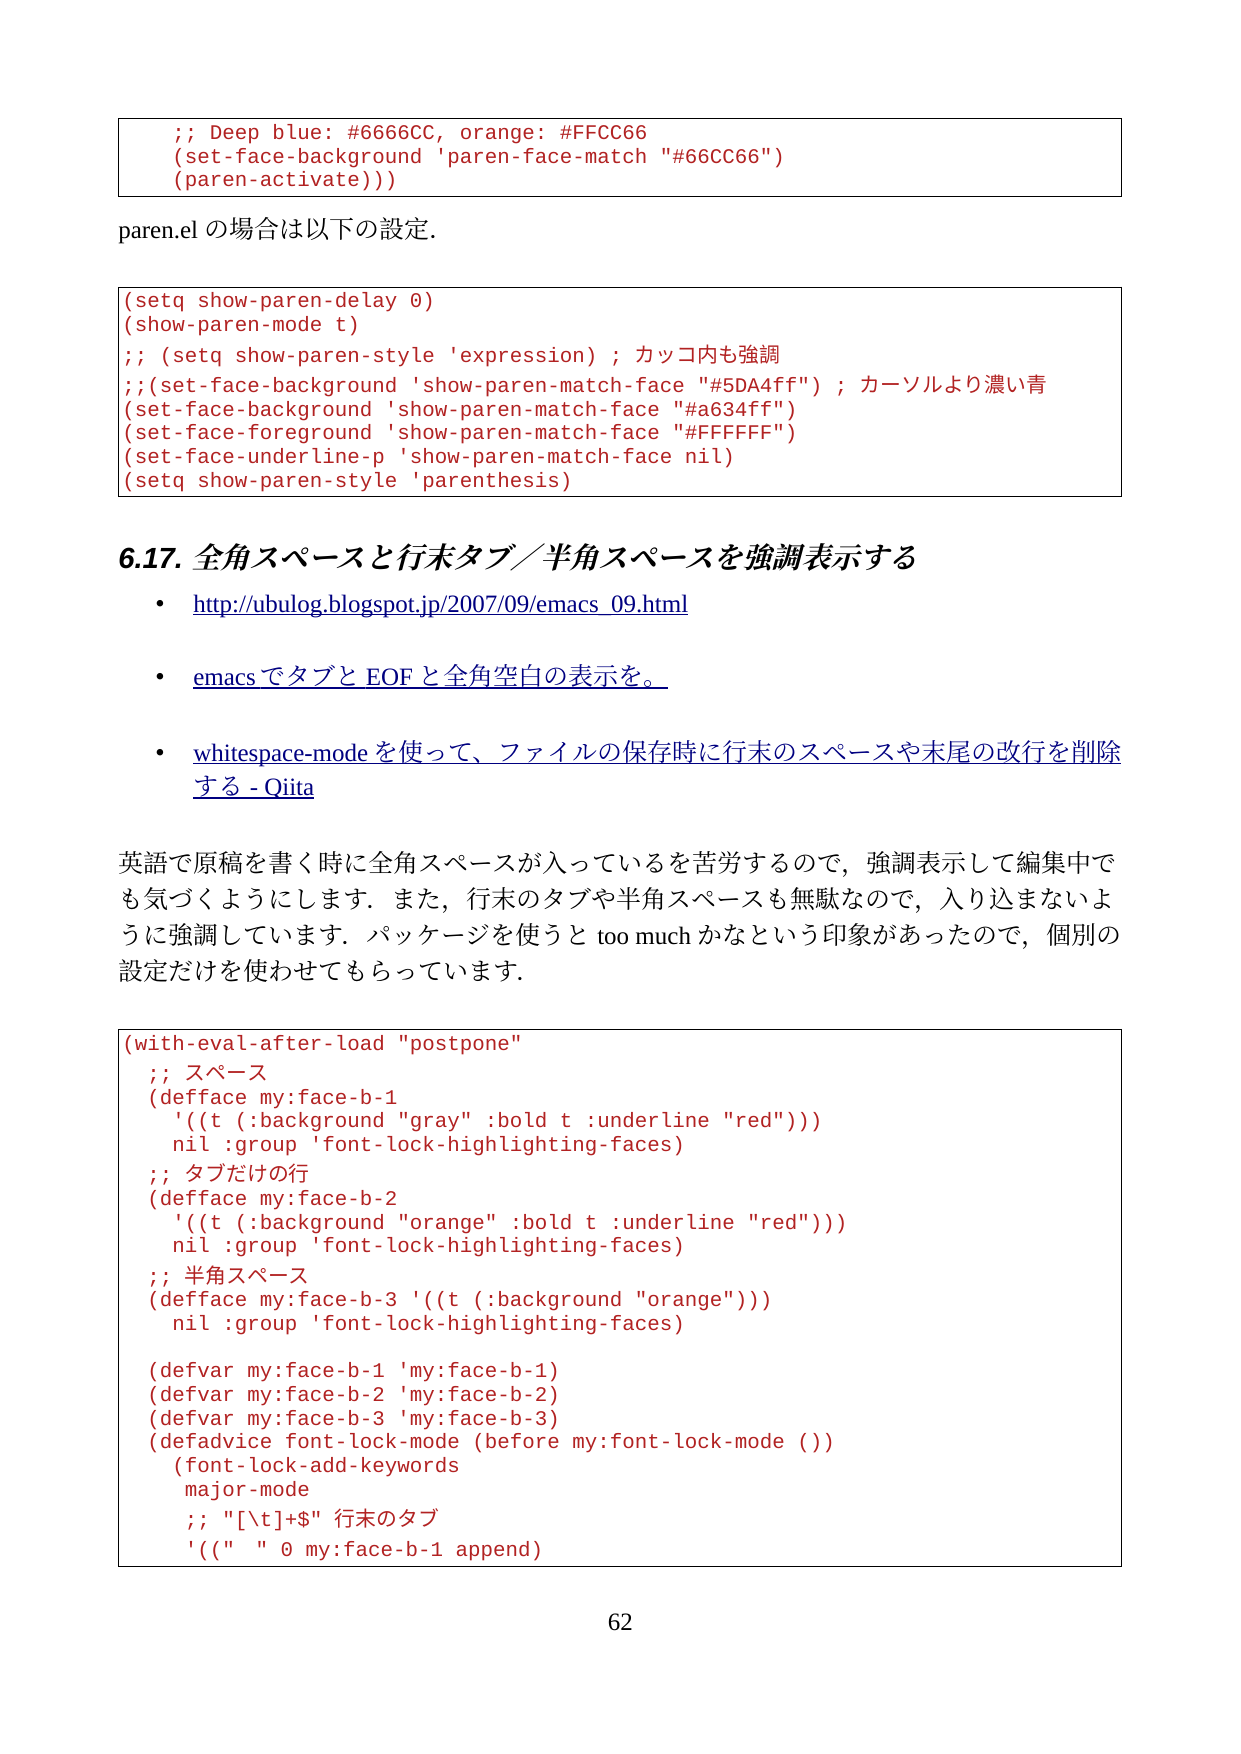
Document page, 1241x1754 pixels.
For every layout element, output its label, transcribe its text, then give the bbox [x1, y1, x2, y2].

list whitespace-modeを使って、ファイルの保存時に行末のスペースや末尾の改行を削除する - Qiita [156, 734, 1122, 831]
text (setq show-paren-style 'parenthesis) [119, 466, 1121, 496]
text ;; "[\t]+$" 行末のタブ [119, 1498, 1121, 1529]
text (set-face-foreground 'show-paren-match-face "#FFFFFF") [119, 418, 1121, 442]
text (show-paren-mode t) [119, 310, 1121, 334]
text '((" " 0 my:face-b-1 append) [119, 1529, 1121, 1566]
text (set-face-background 'paren-face-match "#66CC66") [119, 142, 1121, 165]
text (defface my:face-b-2 [119, 1184, 1121, 1208]
list emacsでタブとEOFと全角空白の表示を。 [156, 659, 1122, 722]
text ;; タブだけの行 [119, 1154, 1121, 1184]
text '((t (:background "gray" :bold t :underline "red"))) [119, 1106, 1121, 1130]
text ;;(set-face-background 'show-paren-match-face "#5DA4ff") ; カーソルより濃い青 [119, 364, 1121, 395]
text major-mode [119, 1474, 1121, 1498]
text (paren-activate))) [119, 165, 1121, 196]
text (defvar my:face-b-3 'my:face-b-3) [119, 1404, 1121, 1427]
text (font-lock-add-keywords [119, 1451, 1121, 1474]
text ;; (setq show-paren-style 'expression) ; カッコ内も強調 [119, 334, 1121, 364]
text paren.el の場合は以下の設定． [118, 209, 1122, 274]
text nil :group 'font-lock-highlighting-faces) [119, 1309, 1121, 1333]
text (set-face-underline-p 'show-paren-match-face nil) [119, 442, 1121, 466]
text ;; 半角スペース [119, 1255, 1121, 1285]
text (with-eval-after-load "postpone" [119, 1030, 1121, 1052]
text nil :group 'font-lock-highlighting-faces) [119, 1231, 1121, 1255]
text (set-face-background 'show-paren-match-face "#a634ff") [119, 395, 1121, 418]
text nil :group 'font-lock-highlighting-faces) [119, 1130, 1121, 1154]
text (defface my:face-b-1 [119, 1083, 1121, 1106]
text 英語で原稿を書く時に全角スペースが入っているを苦労するので，強調表示して編集中でも気づくようにします．また，行末のタブや半角スペースも無駄なので，入り込まないように強調しています．パッケージを使うと too much かなという印象があったので，個別の設定だけを使わせてもらっています． [118, 844, 1122, 1016]
text '((t (:background "orange" :bold t :underline "red"))) [119, 1208, 1121, 1231]
text (defface my:face-b-3 '((t (:background "orange"))) [119, 1285, 1121, 1309]
text (defvar my:face-b-2 'my:face-b-2) [119, 1380, 1121, 1404]
text ;; Deep blue: #6666CC, orange: #FFCC66 [119, 119, 1121, 142]
list http://ubulog.blogspot.jp/2007/09/emacs_09.html [156, 589, 1122, 646]
text (defadvice font-lock-mode (before my:font-lock-mode ()) [119, 1427, 1121, 1451]
text (setq show-paren-delay 0) [119, 288, 1121, 310]
text ;; スペース [119, 1052, 1121, 1083]
subtitle 全角スペースと行末タブ／半角スペースを強調表示する [118, 534, 1122, 576]
text (defvar my:face-b-1 'my:face-b-1) [119, 1356, 1121, 1380]
